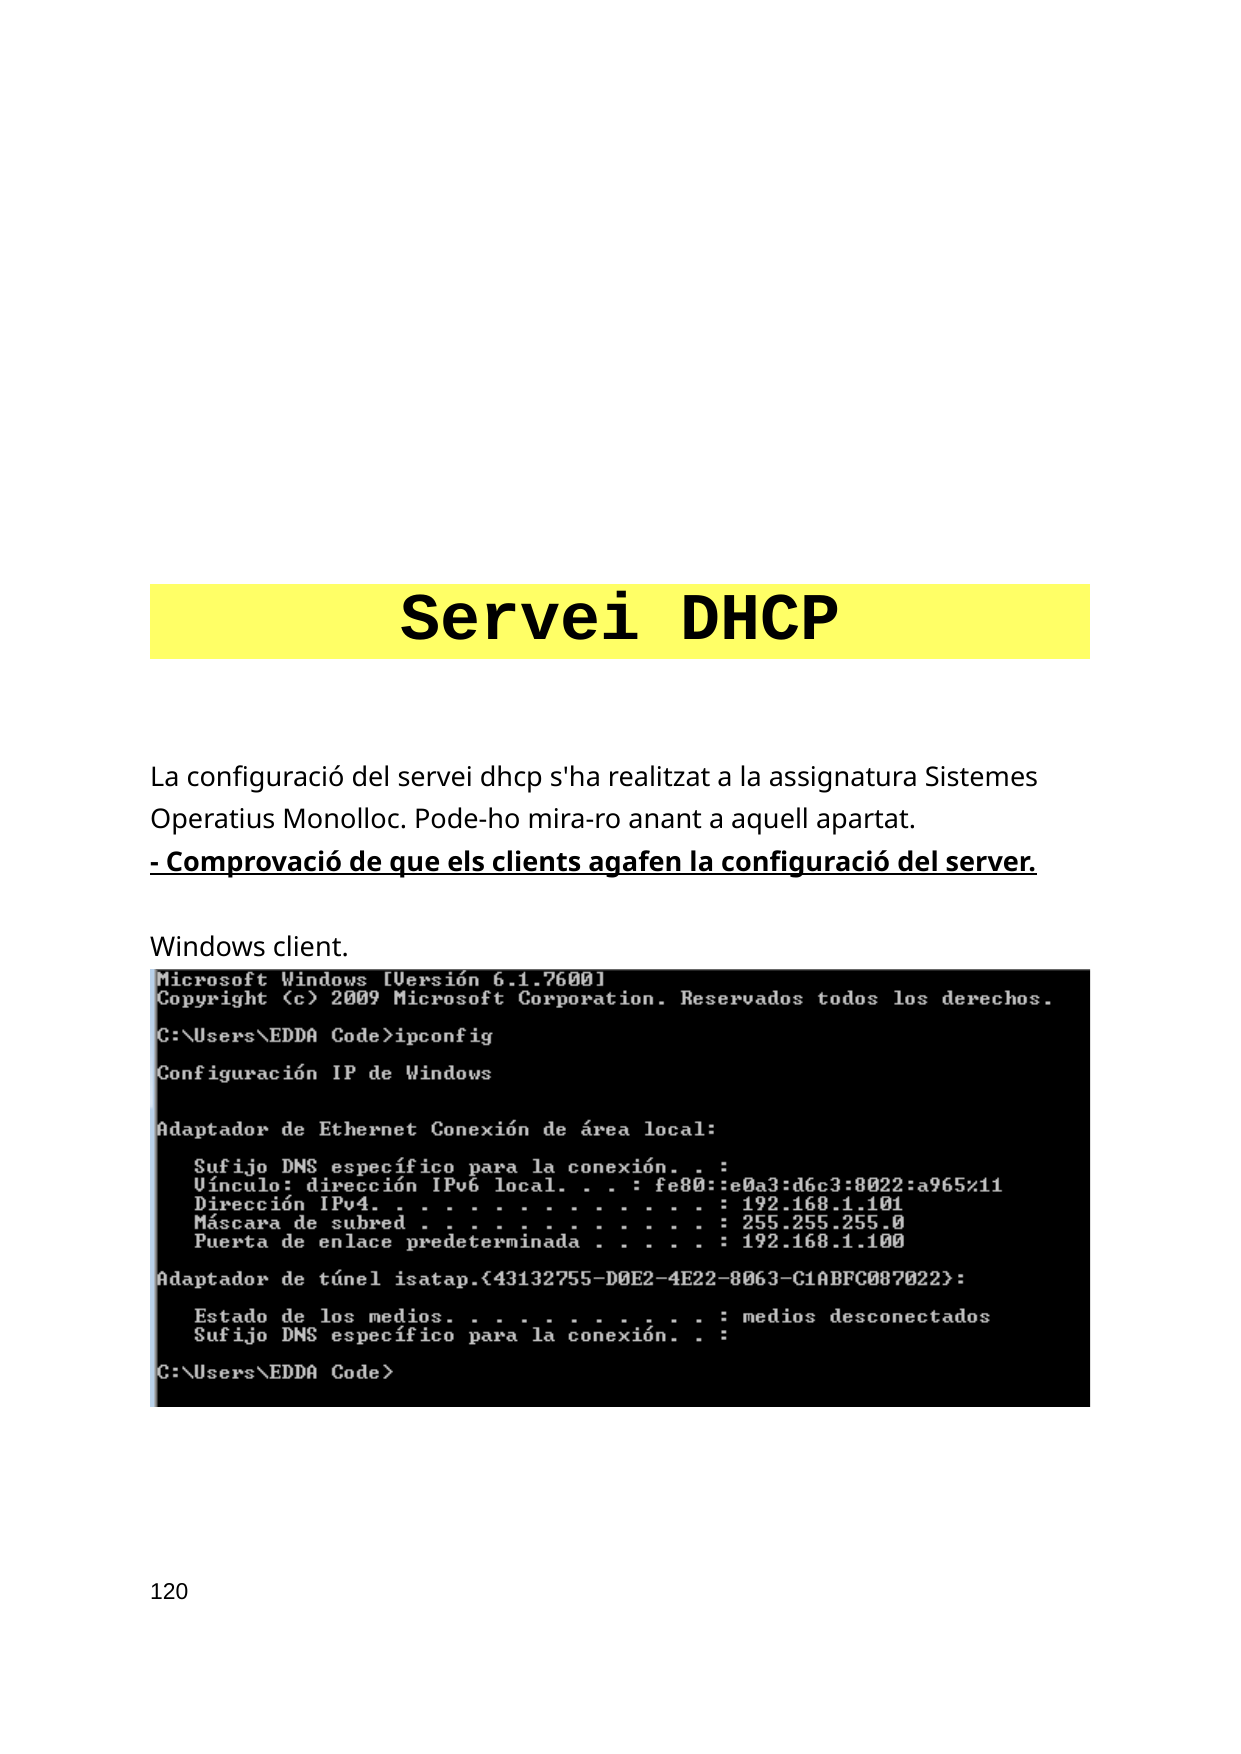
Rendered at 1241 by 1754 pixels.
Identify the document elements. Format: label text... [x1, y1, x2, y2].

picture [150, 969, 1091, 1407]
text Servei DHCP [150, 584, 1090, 659]
text - Comprovació de que els clients agafen la configuració del server. [150, 842, 1090, 879]
text Windows client. [150, 927, 1090, 964]
text La configuració del servei dhcp s'ha realitzat a la assignatura Sistemes Operatius Monolloc. Pode-ho mira-ro anant a aquell apartat. [150, 757, 1090, 837]
